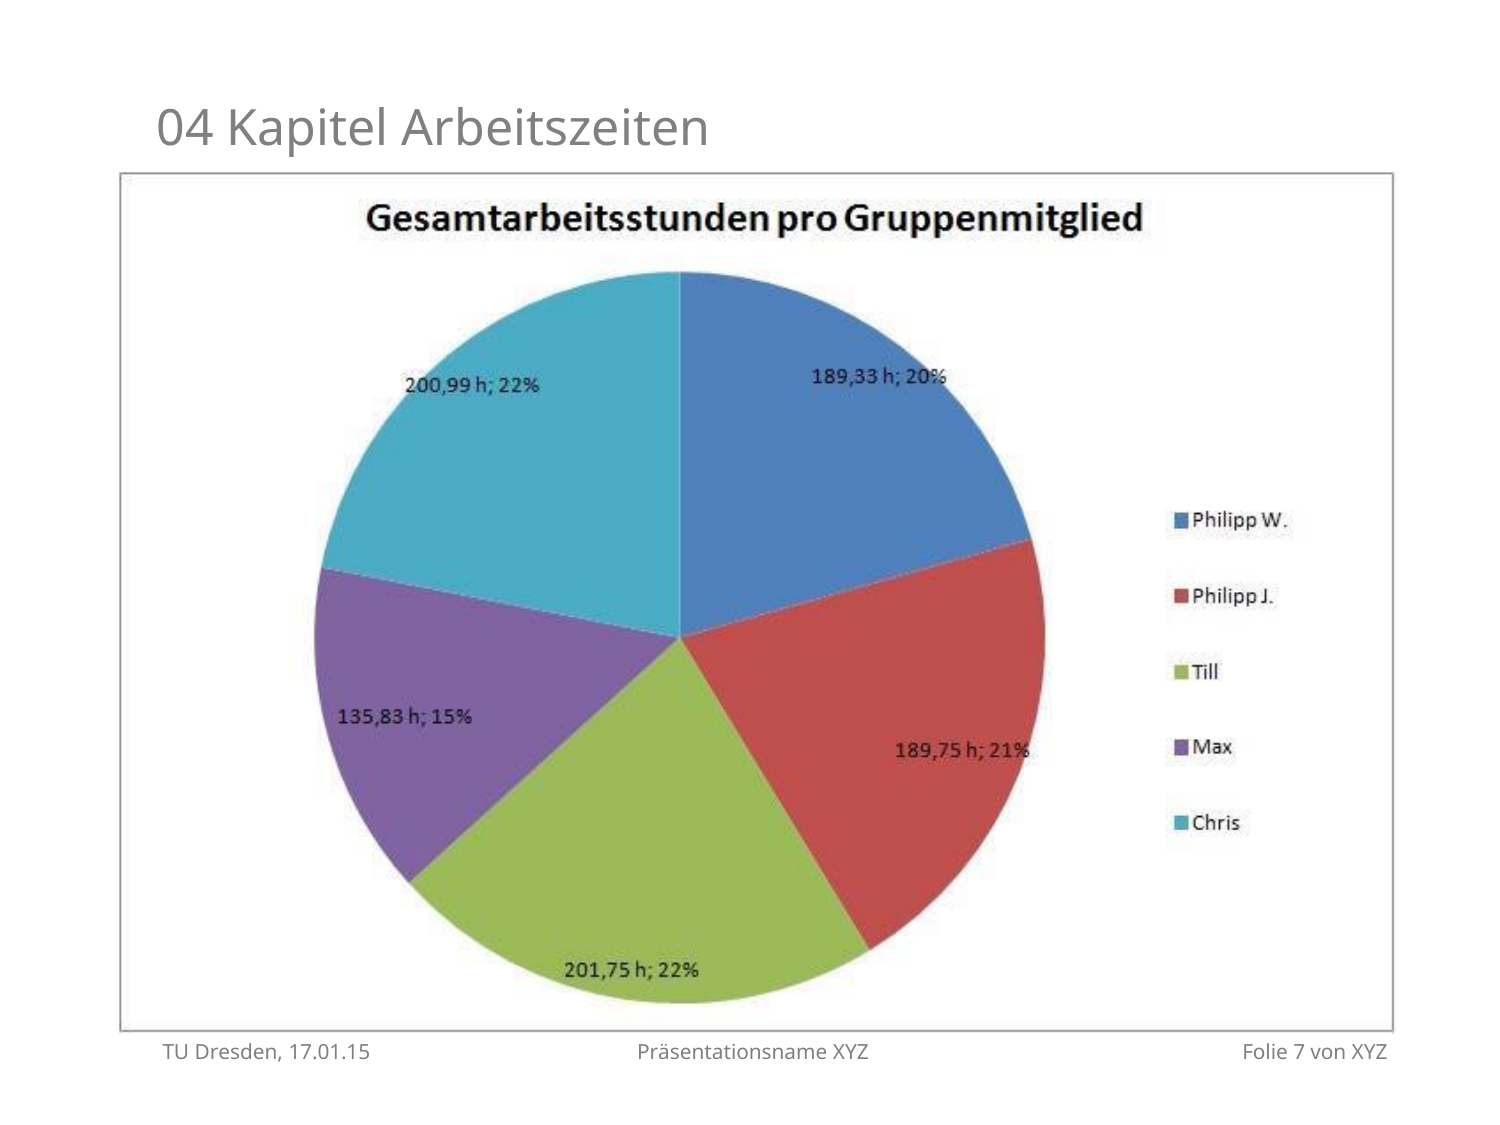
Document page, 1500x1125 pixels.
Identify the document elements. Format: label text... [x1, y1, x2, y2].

picture [118, 171, 1396, 1034]
title 04 Kapitel Arbeitszeiten [156, 88, 1388, 165]
